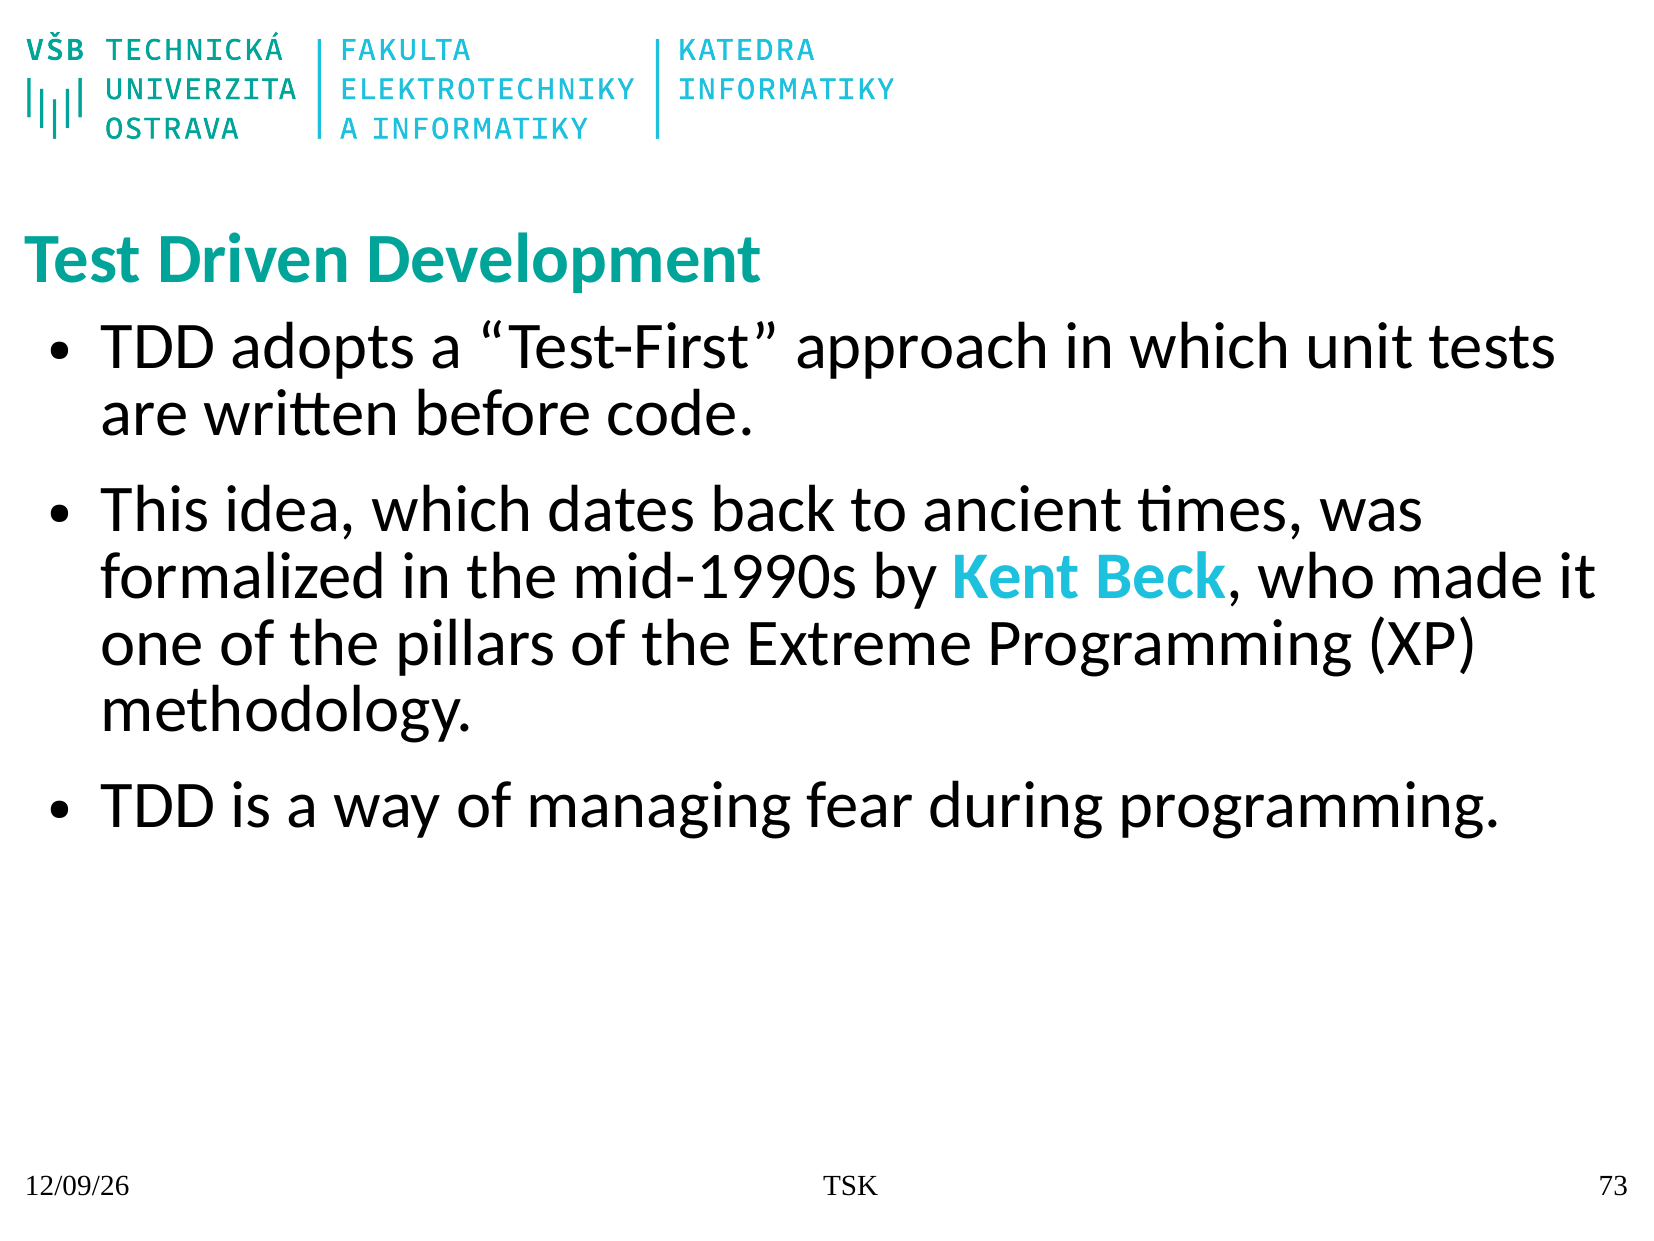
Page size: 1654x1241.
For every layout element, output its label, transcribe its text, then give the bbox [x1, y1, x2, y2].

list TDD adopts a “Test-First” approach in which unit tests are written before code. This idea, which dates back to ancient times, was formalized in the mid-1990s by Kent Beck, who made it one of the pillars of the Extreme Programming (XP) methodology. TDD is a way of managing fear during programming. [30, 318, 1629, 1146]
title Test Driven Development [24, 169, 1629, 300]
picture [26, 31, 894, 139]
